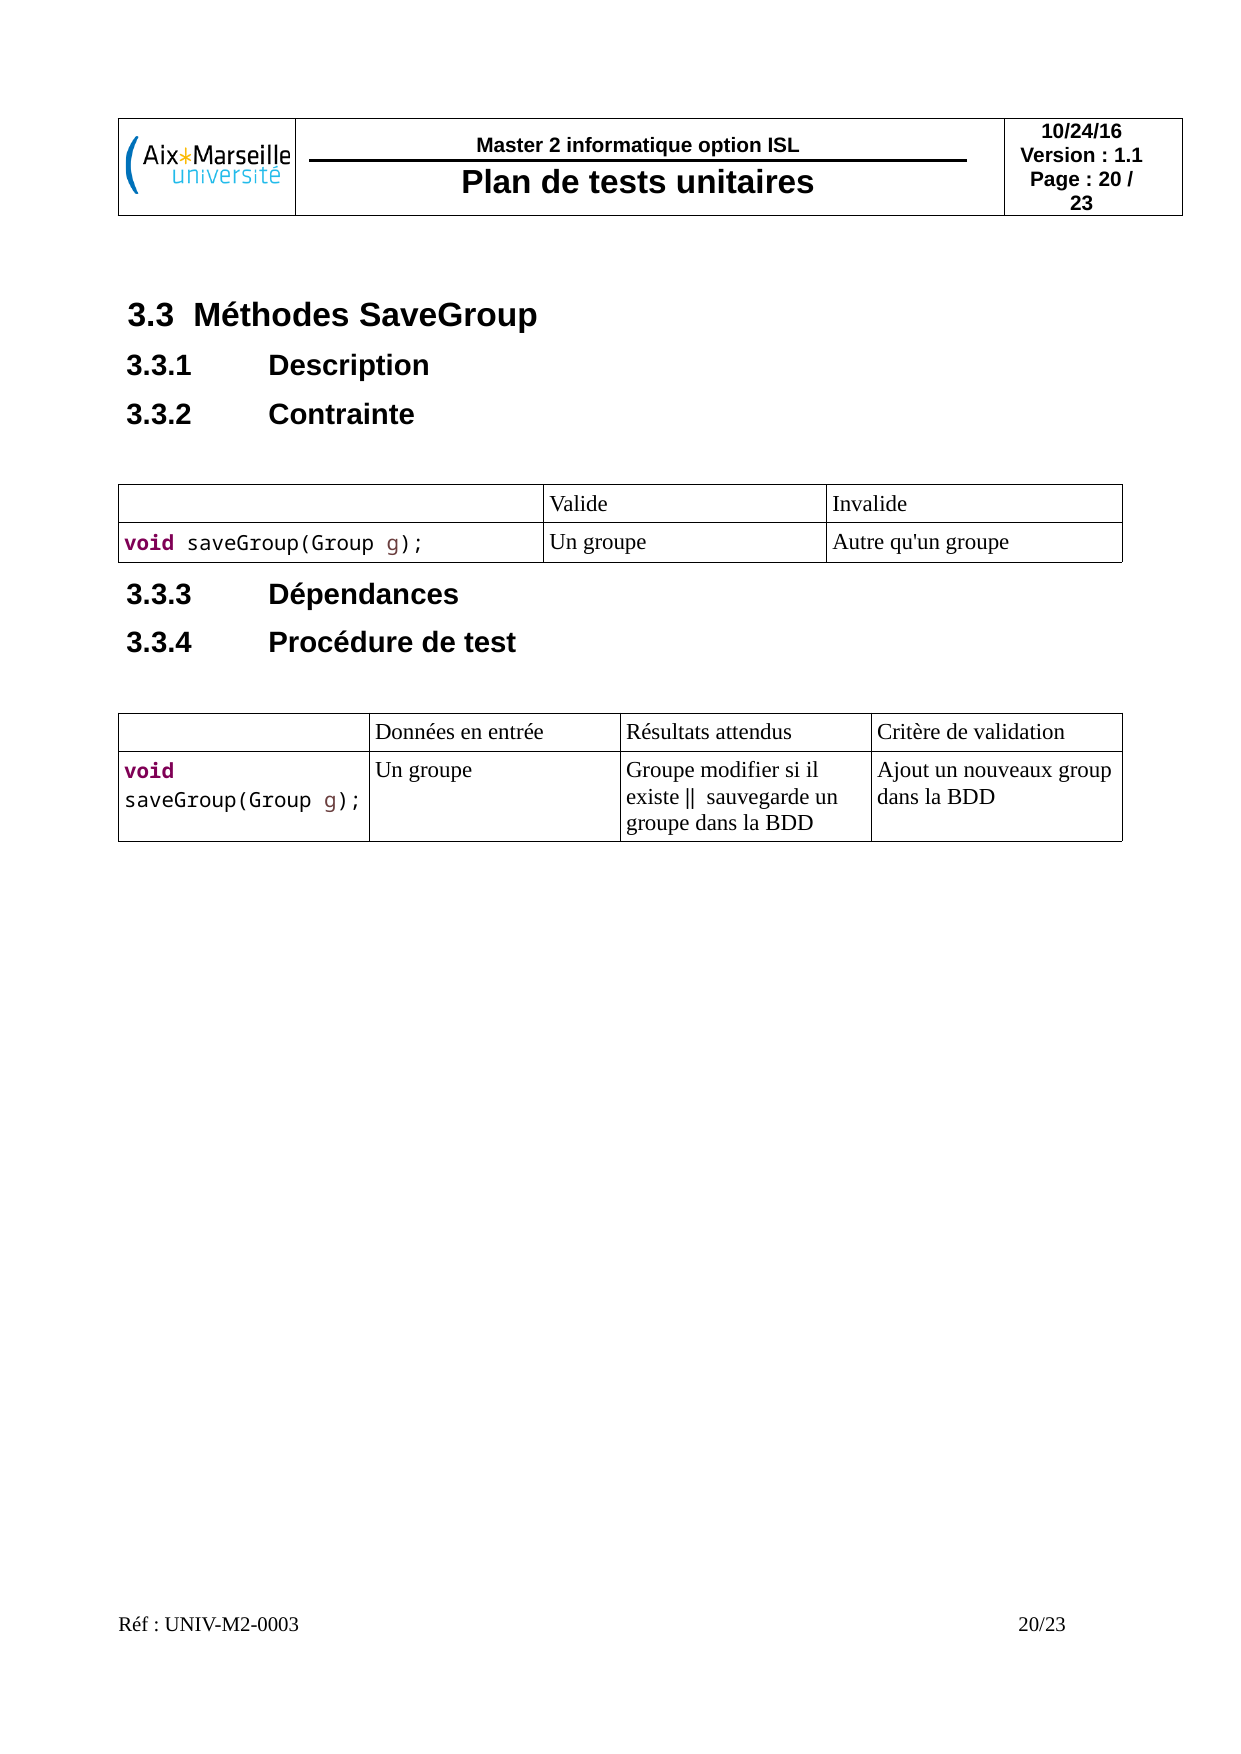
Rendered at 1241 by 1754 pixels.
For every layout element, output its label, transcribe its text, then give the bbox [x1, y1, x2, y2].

table_header Valide [544, 485, 826, 522]
subtitle Méthodes SaveGroup [118, 295, 1122, 334]
subtitle Description [118, 348, 1122, 382]
table_cell Un groupe [544, 523, 826, 562]
table_header [119, 714, 369, 751]
table_cell void saveGroup(Group g); [119, 752, 369, 841]
table_header Invalide [827, 485, 1122, 522]
table_cell Ajout un nouveaux group dans la BDD [872, 752, 1122, 841]
table_cell Un groupe [370, 752, 620, 841]
table_header Données en entrée [370, 714, 620, 751]
subtitle Contrainte [118, 397, 1122, 430]
picture [125, 136, 290, 194]
table_header Critère de validation [872, 714, 1122, 751]
table_cell Autre qu'un groupe [827, 523, 1122, 562]
table_cell void saveGroup(Group g); [119, 523, 543, 562]
table_cell Groupe modifier si il existe || sauvegarde un groupe dans la BDD [621, 752, 871, 841]
table_header Résultats attendus [621, 714, 871, 751]
subtitle Dépendances [118, 577, 1122, 611]
subtitle Procédure de test [118, 625, 1122, 659]
table_header [119, 485, 543, 522]
